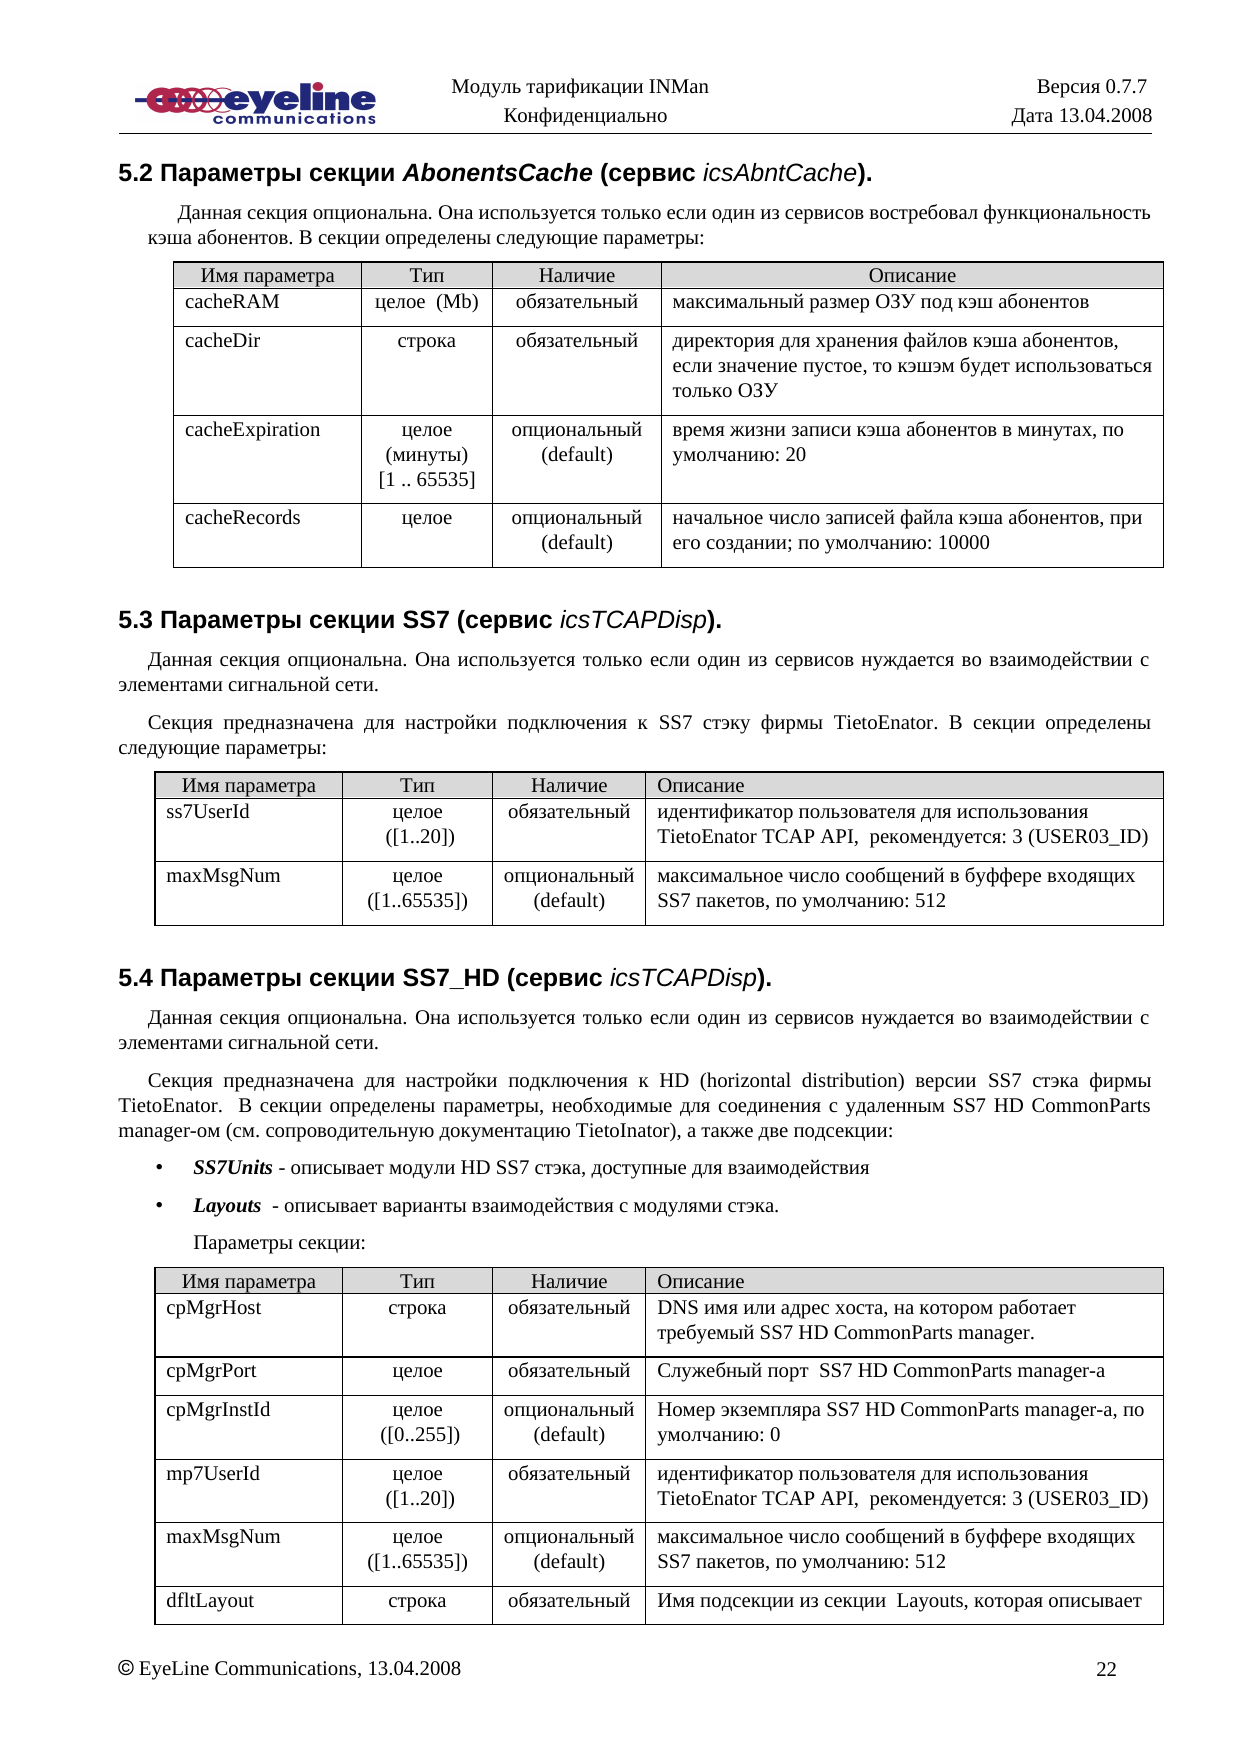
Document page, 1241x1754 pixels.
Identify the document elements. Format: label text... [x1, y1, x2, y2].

table_cell обязательный [493, 1358, 645, 1395]
table_cell cpMgrHost [156, 1294, 342, 1356]
table_cell обязательный [493, 799, 645, 861]
table_header Наличие [493, 1268, 645, 1293]
table_cell обязательный [493, 327, 661, 414]
table_cell DNS имя или адрес хоста, на котором работает требуемый SS7 HD CommonParts manager. [646, 1294, 1163, 1356]
table_cell maxMsgNum [156, 862, 342, 924]
table_cell максимальный размер ОЗУ под кэш абонентов [662, 289, 1163, 326]
text Данная секция опциональна. Она используется только если один из сервисов востребовал функциональность кэша абонентов. В секции определены следующие параметры: [148, 199, 1151, 249]
table_header Имя параметра [156, 1268, 342, 1293]
subtitle Параметры секции SS7 (сервис icsTCAPDisp). [118, 605, 1151, 634]
list Layouts - описывает варианты взаимодействия с модулями стэка. [156, 1192, 1151, 1217]
table_header Имя параметра [174, 263, 361, 287]
text Данная секция опциональна. Она используется только если один из сервисов нуждается во взаимодействии с элементами сигнальной сети. [118, 646, 1151, 696]
text Секция предназначена для настройки подключения к SS7 стэку фирмы TietoЕnator. В секции определены следующие параметры: [118, 709, 1151, 759]
table_cell cacheExpiration [174, 416, 361, 503]
table_cell идентификатор пользователя для использования TietoЕnator TCAP API, рекомендуется: 3 (USER03_ID) [646, 1460, 1163, 1522]
table_cell начальное число записей файла кэша абонентов, при его создании; по умолчанию: 10000 [662, 504, 1163, 567]
table_cell целое [362, 504, 492, 567]
table_cell строка [343, 1587, 492, 1624]
table_cell dfltLayout [156, 1587, 342, 1624]
table_cell обязательный [493, 1294, 645, 1356]
table_cell ss7UserId [156, 799, 342, 861]
table_cell опциональный (default) [493, 1396, 645, 1458]
table_cell целое (Mb) [362, 289, 492, 326]
table_cell целое (минуты) [1 .. 65535] [362, 416, 492, 503]
table_header Тип [362, 263, 492, 287]
subtitle Параметры секции SS7_HD (сервис icsTCAPDisp). [118, 963, 1151, 992]
table_cell Имя подсекции из секции Layouts, которая описывает [646, 1587, 1163, 1624]
table_cell cacheRecords [174, 504, 361, 567]
table_header Тип [343, 773, 492, 797]
table_cell опциональный (default) [493, 862, 645, 924]
table_header Имя параметра [156, 773, 342, 797]
table_cell целое ([0..255]) [343, 1396, 492, 1458]
picture [135, 82, 376, 124]
table_cell целое ([1..65535]) [343, 1523, 492, 1586]
table_cell директория для хранения файлов кэша абонентов, если значение пустое, то кэшэм будет использоваться только ОЗУ [662, 327, 1163, 414]
table_cell целое ([1..65535]) [343, 862, 492, 924]
table_cell cpMgrPort [156, 1358, 342, 1395]
table_cell cacheRAM [174, 289, 361, 326]
table_cell время жизни записи кэша абонентов в минутах, по умолчанию: 20 [662, 416, 1163, 503]
text Секция предназначена для настройки подключения к HD (horizontal distribution) версии SS7 стэка фирмы TietoЕnator. В секции определены параметры, необходимые для соединения с удаленным SS7 HD CommonParts manager-ом (см. сопроводительную документацию TietoInator), а также две подсекции: [118, 1067, 1151, 1142]
table_cell mp7UserId [156, 1460, 342, 1522]
table_cell обязательный [493, 289, 661, 326]
table_cell строка [362, 327, 492, 414]
table_cell cacheDir [174, 327, 361, 414]
table_cell Служебный порт SS7 HD CommonParts manager-а [646, 1358, 1163, 1395]
table_header Наличие [493, 263, 661, 287]
table_header Описание [662, 263, 1163, 287]
table_cell опциональный (default) [493, 504, 661, 567]
table_cell maxMsgNum [156, 1523, 342, 1586]
list Параметры секции: [156, 1229, 1151, 1254]
table_cell Номер экземпляра SS7 HD CommonParts manager-а, по умолчанию: 0 [646, 1396, 1163, 1458]
text Данная секция опциональна. Она используется только если один из сервисов нуждается во взаимодействии с элементами сигнальной сети. [118, 1004, 1151, 1054]
table_cell целое ([1..20]) [343, 799, 492, 861]
table_header Наличие [493, 773, 645, 797]
table_cell целое ([1..20]) [343, 1460, 492, 1522]
table_cell опциональный (default) [493, 416, 661, 503]
table_cell строка [343, 1294, 492, 1356]
table_cell идентификатор пользователя для использования TietoЕnator TCAP API, рекомендуется: 3 (USER03_ID) [646, 799, 1163, 861]
table_cell cpMgrInstId [156, 1396, 342, 1458]
table_cell целое [343, 1358, 492, 1395]
table_header Тип [343, 1268, 492, 1293]
table_cell максимальное число сообщений в буффере входящих SS7 пакетов, по умолчанию: 512 [646, 1523, 1163, 1586]
table_cell обязательный [493, 1587, 645, 1624]
table_cell максимальное число сообщений в буффере входящих SS7 пакетов, по умолчанию: 512 [646, 862, 1163, 924]
table_cell опциональный (default) [493, 1523, 645, 1586]
table_header Описание [646, 773, 1163, 797]
list SS7Units - описывает модули HD SS7 стэка, доступные для взаимодействия [156, 1154, 1151, 1179]
table_header Описание [646, 1268, 1163, 1293]
subtitle Параметры секции AbonentsCache (сервис icsAbntCache). [118, 158, 1151, 186]
table_cell обязательный [493, 1460, 645, 1522]
